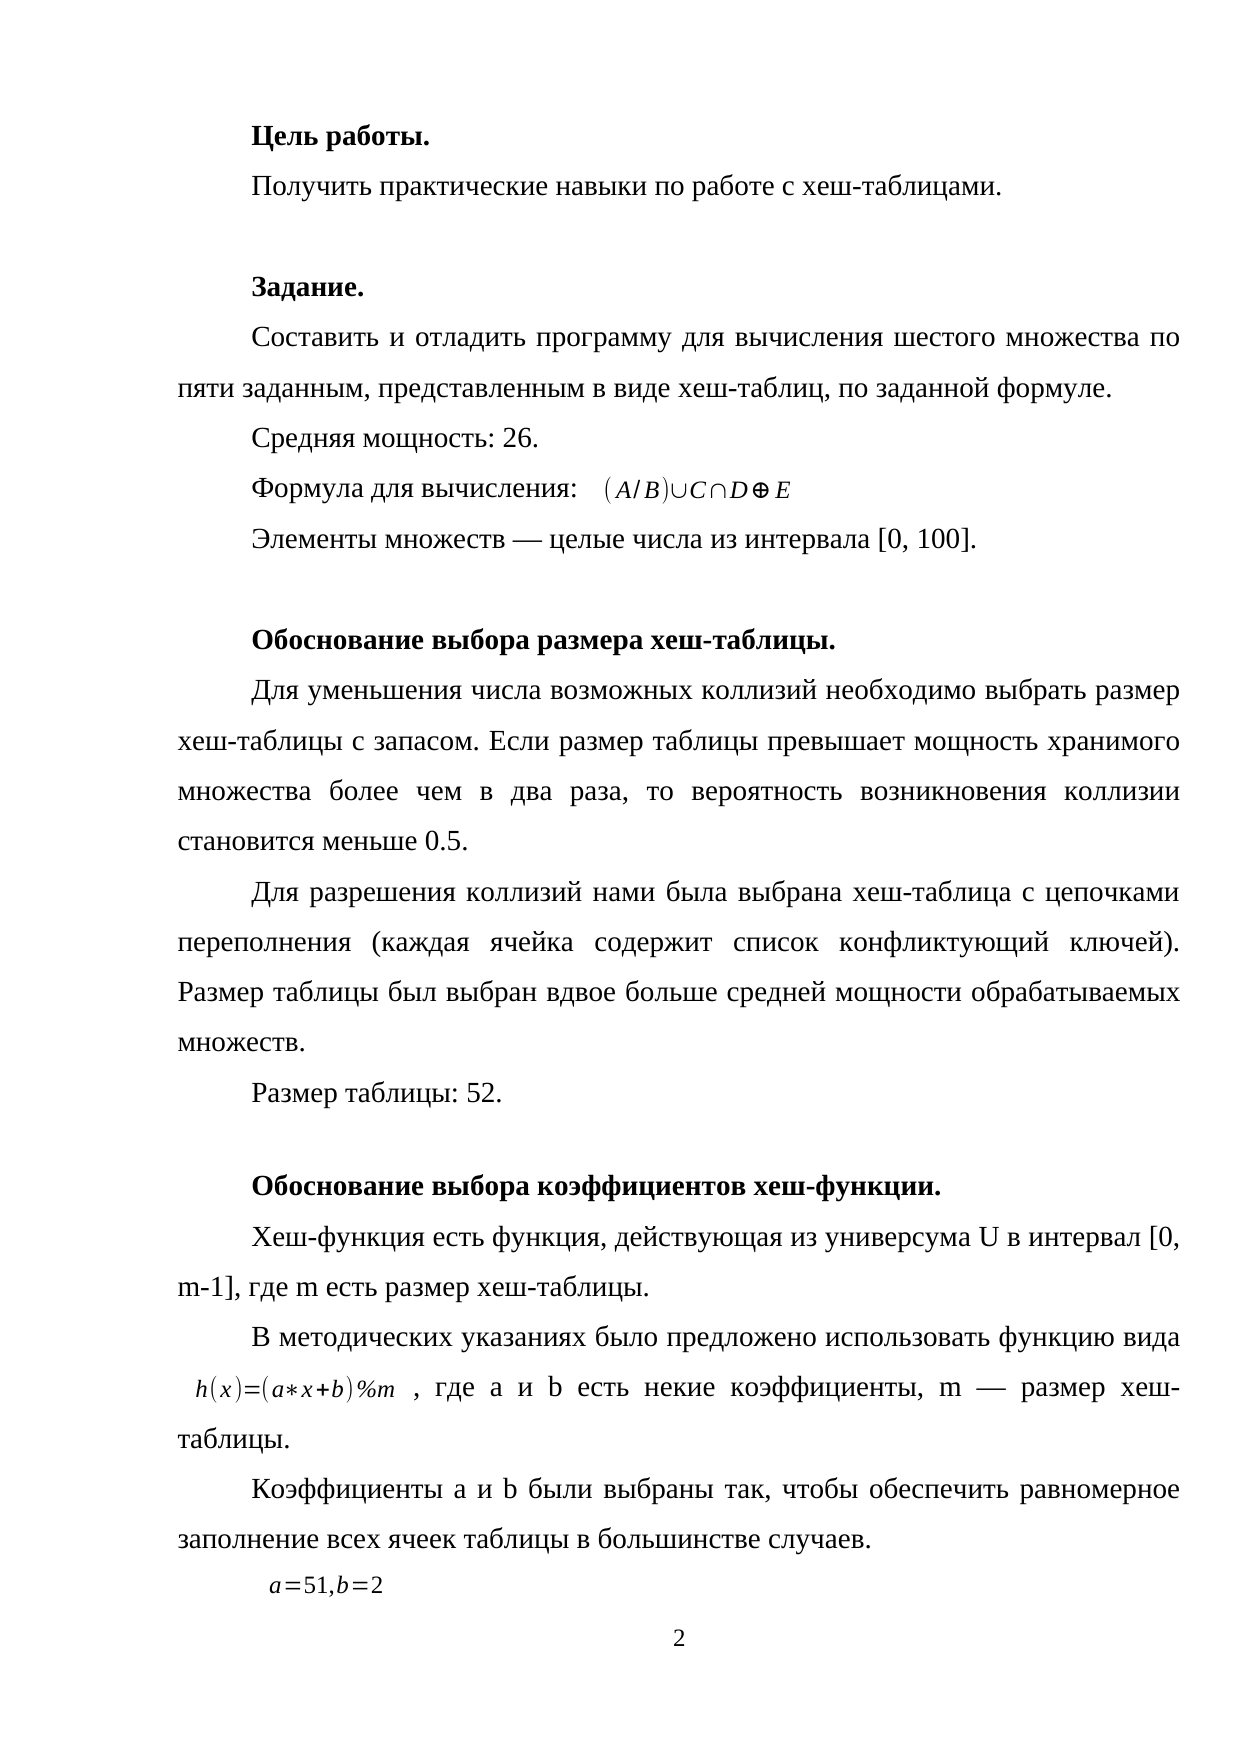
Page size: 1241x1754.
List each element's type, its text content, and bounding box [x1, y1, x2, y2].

text Цель работы. [177, 118, 1181, 152]
text Для уменьшения числа возможных коллизий необходимо выбрать размер хеш-таблицы с запасом. Если размер таблицы превышает мощность хранимого множества более чем в два раза, то вероятность возникновения коллизии становится меньше 0.5. [177, 672, 1181, 857]
text Средняя мощность: 26. [177, 420, 1181, 453]
text Обоснование выбора размера хеш-таблицы. [177, 622, 1181, 656]
text Хеш-функция есть функция, действующая из универсума U в интервал [0, m-1], где m есть размер хеш-таблицы. [177, 1219, 1181, 1302]
text Задание. [177, 269, 1181, 303]
text Для разрешения коллизий нами была выбрана хеш-таблица с цепочками переполнения (каждая ячейка содержит список конфликтующий ключей). Размер таблицы был выбран вдвое больше средней мощности обрабатываемых множеств. [177, 874, 1181, 1058]
text Коэффициенты a и b были выбраны так, чтобы обеспечить равномерное заполнение всех ячеек таблицы в большинстве случаев. [177, 1471, 1181, 1555]
text Формула для вычисления: [177, 470, 1181, 505]
text Составить и отладить программу для вычисления шестого множества по пяти заданным, представленным в виде хеш-таблиц, по заданной формуле. [177, 319, 1181, 403]
text Размер таблицы: 52. [177, 1075, 1181, 1108]
text Обоснование выбора коэффициентов хеш-функции. [177, 1168, 1181, 1202]
text Элементы множеств — целые числа из интервала [0, 100]. [177, 521, 1181, 555]
text В методических указаниях было предложено использовать функцию вида , где a и b есть некие коэффициенты, m — размер хеш-таблицы. [177, 1319, 1181, 1454]
text Получить практические навыки по работе с хеш-таблицами. [177, 168, 1181, 202]
